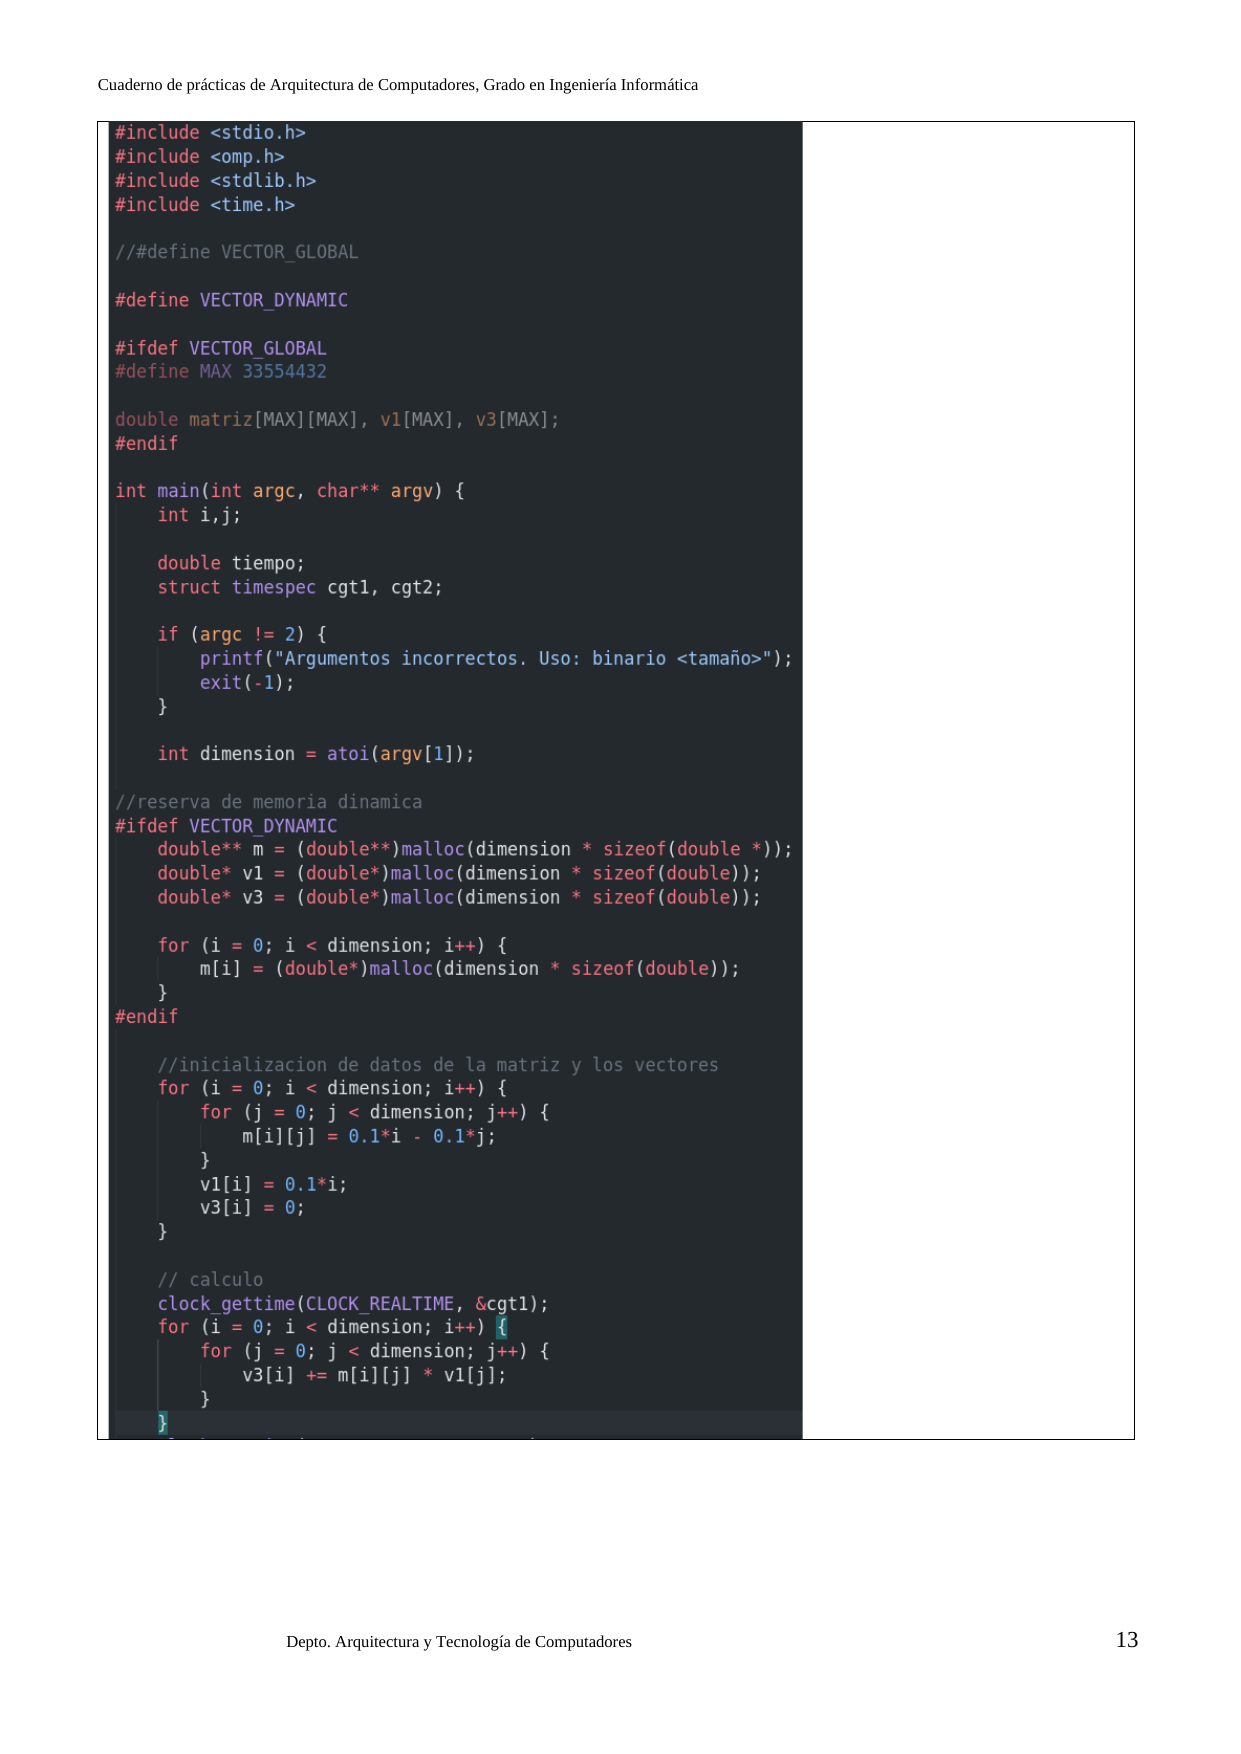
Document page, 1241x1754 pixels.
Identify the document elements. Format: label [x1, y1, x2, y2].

table_header [98, 122, 108, 1439]
table_header [803, 122, 1134, 1439]
